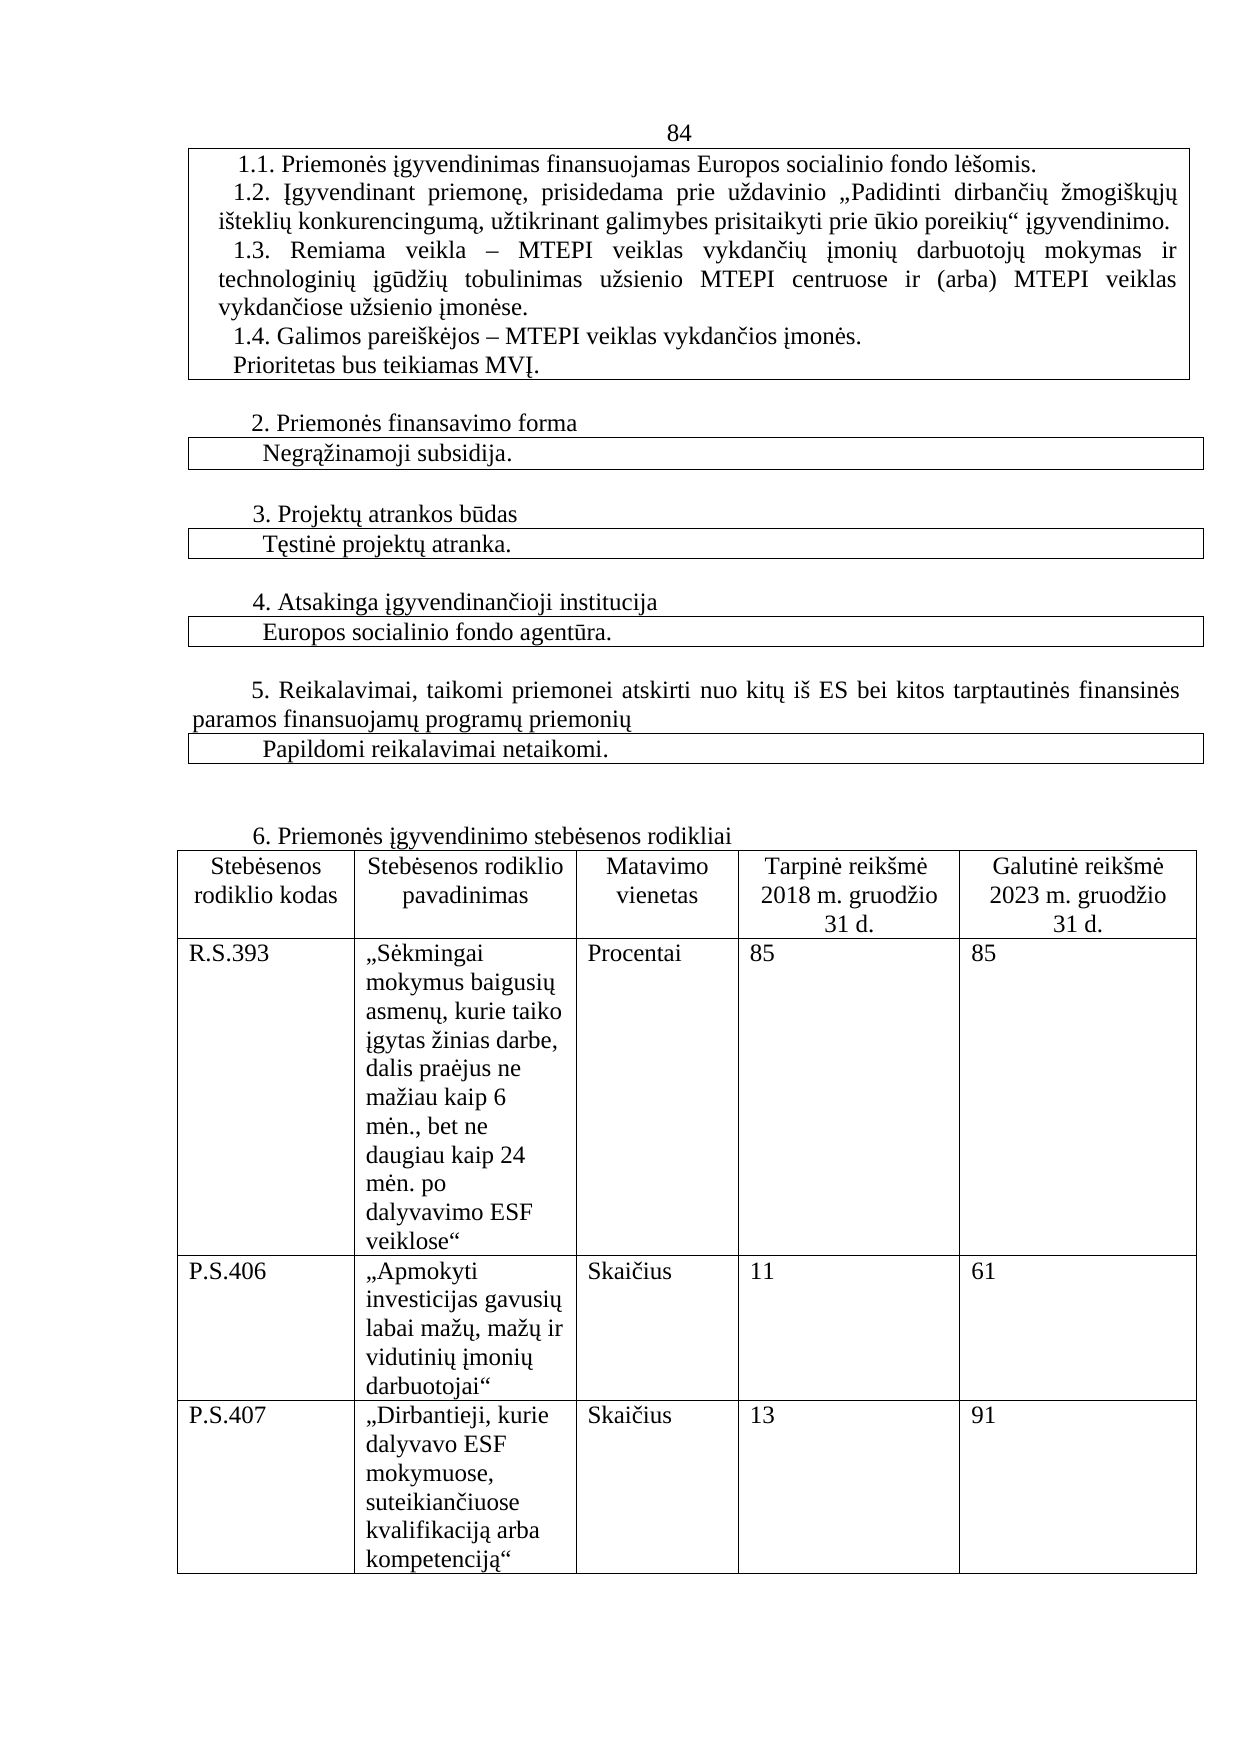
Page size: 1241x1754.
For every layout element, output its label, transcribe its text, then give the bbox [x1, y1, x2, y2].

table_cell Skaičius [577, 1256, 738, 1399]
table_header Stebėsenos rodiklio kodas [178, 851, 354, 937]
table_cell P.S.407 [178, 1401, 354, 1573]
table_cell „Dirbantieji, kurie dalyvavo ESF mokymuose, suteikiančiuose kvalifikaciją arba kompetenciją“ [355, 1401, 576, 1573]
table_header Europos socialinio fondo agentūra. [189, 617, 1203, 646]
table_cell Skaičius [577, 1401, 738, 1573]
table_cell R.S.393 [178, 939, 354, 1255]
table_header Galutinė reikšmė 2023 m. gruodžio 31 d. [960, 851, 1196, 937]
table_header Negrąžinamoji subsidija. [189, 438, 1203, 469]
table_header Stebėsenos rodiklio pavadinimas [355, 851, 576, 937]
table_cell 1.2. Įgyvendinant priemonę, prisidedama prie uždavinio „Padidinti dirbančių žmogiškųjų išteklių konkurencingumą, užtikrinant galimybes prisitaikyti prie ūkio poreikių“ įgyvendinimo. [189, 178, 1189, 235]
table_cell 1.3. Remiama veikla – MTEPI veiklas vykdančių įmonių darbuotojų mokymas ir technologinių įgūdžių tobulinimas užsienio MTEPI centruose ir (arba) MTEPI veiklas vykdančiose užsienio įmonėse. [189, 235, 1189, 321]
text 3. Projektų atrankos būdas [252, 499, 1181, 528]
table_header Tęstinė projektų atranka. [189, 529, 1203, 557]
table_cell 85 [960, 939, 1196, 1255]
text 2. Priemonės finansavimo forma [251, 408, 1181, 437]
table_cell P.S.406 [178, 1256, 354, 1399]
text 4. Atsakinga įgyvendinančioji institucija [252, 587, 1181, 616]
table_cell Procentai [577, 939, 738, 1255]
table_cell 61 [960, 1256, 1196, 1399]
table_cell 85 [739, 939, 959, 1255]
table_cell „Apmokyti investicijas gavusių labai mažų, mažų ir vidutinių įmonių darbuotojai“ [355, 1256, 576, 1399]
table_header Matavimo vienetas [577, 851, 738, 937]
table_cell 13 [739, 1401, 959, 1573]
table_cell 1.4. Galimos pareiškėjos – MTEPI veiklas vykdančios įmonės. Prioritetas bus teikiamas MVĮ. [189, 321, 1189, 379]
text 5. Reikalavimai, taikomi priemonei atskirti nuo kitų iš ES bei kitos tarptautinės finansinės paramos finansuojamų programų priemonių [192, 676, 1181, 733]
table_cell 91 [960, 1401, 1196, 1573]
table_cell 11 [739, 1256, 959, 1399]
table_header Tarpinė reikšmė 2018 m. gruodžio 31 d. [739, 851, 959, 937]
table_cell „Sėkmingai mokymus baigusių asmenų, kurie taiko įgytas žinias darbe, dalis praėjus ne mažiau kaip 6 mėn., bet ne daugiau kaip 24 mėn. po dalyvavimo ESF veiklose“ [355, 939, 576, 1255]
table_header 1.1. Priemonės įgyvendinimas finansuojamas Europos socialinio fondo lėšomis. [189, 149, 1189, 177]
table_header Papildomi reikalavimai netaikomi. [189, 734, 1203, 763]
text 6. Priemonės įgyvendinimo stebėsenos rodikliai [252, 821, 1181, 850]
